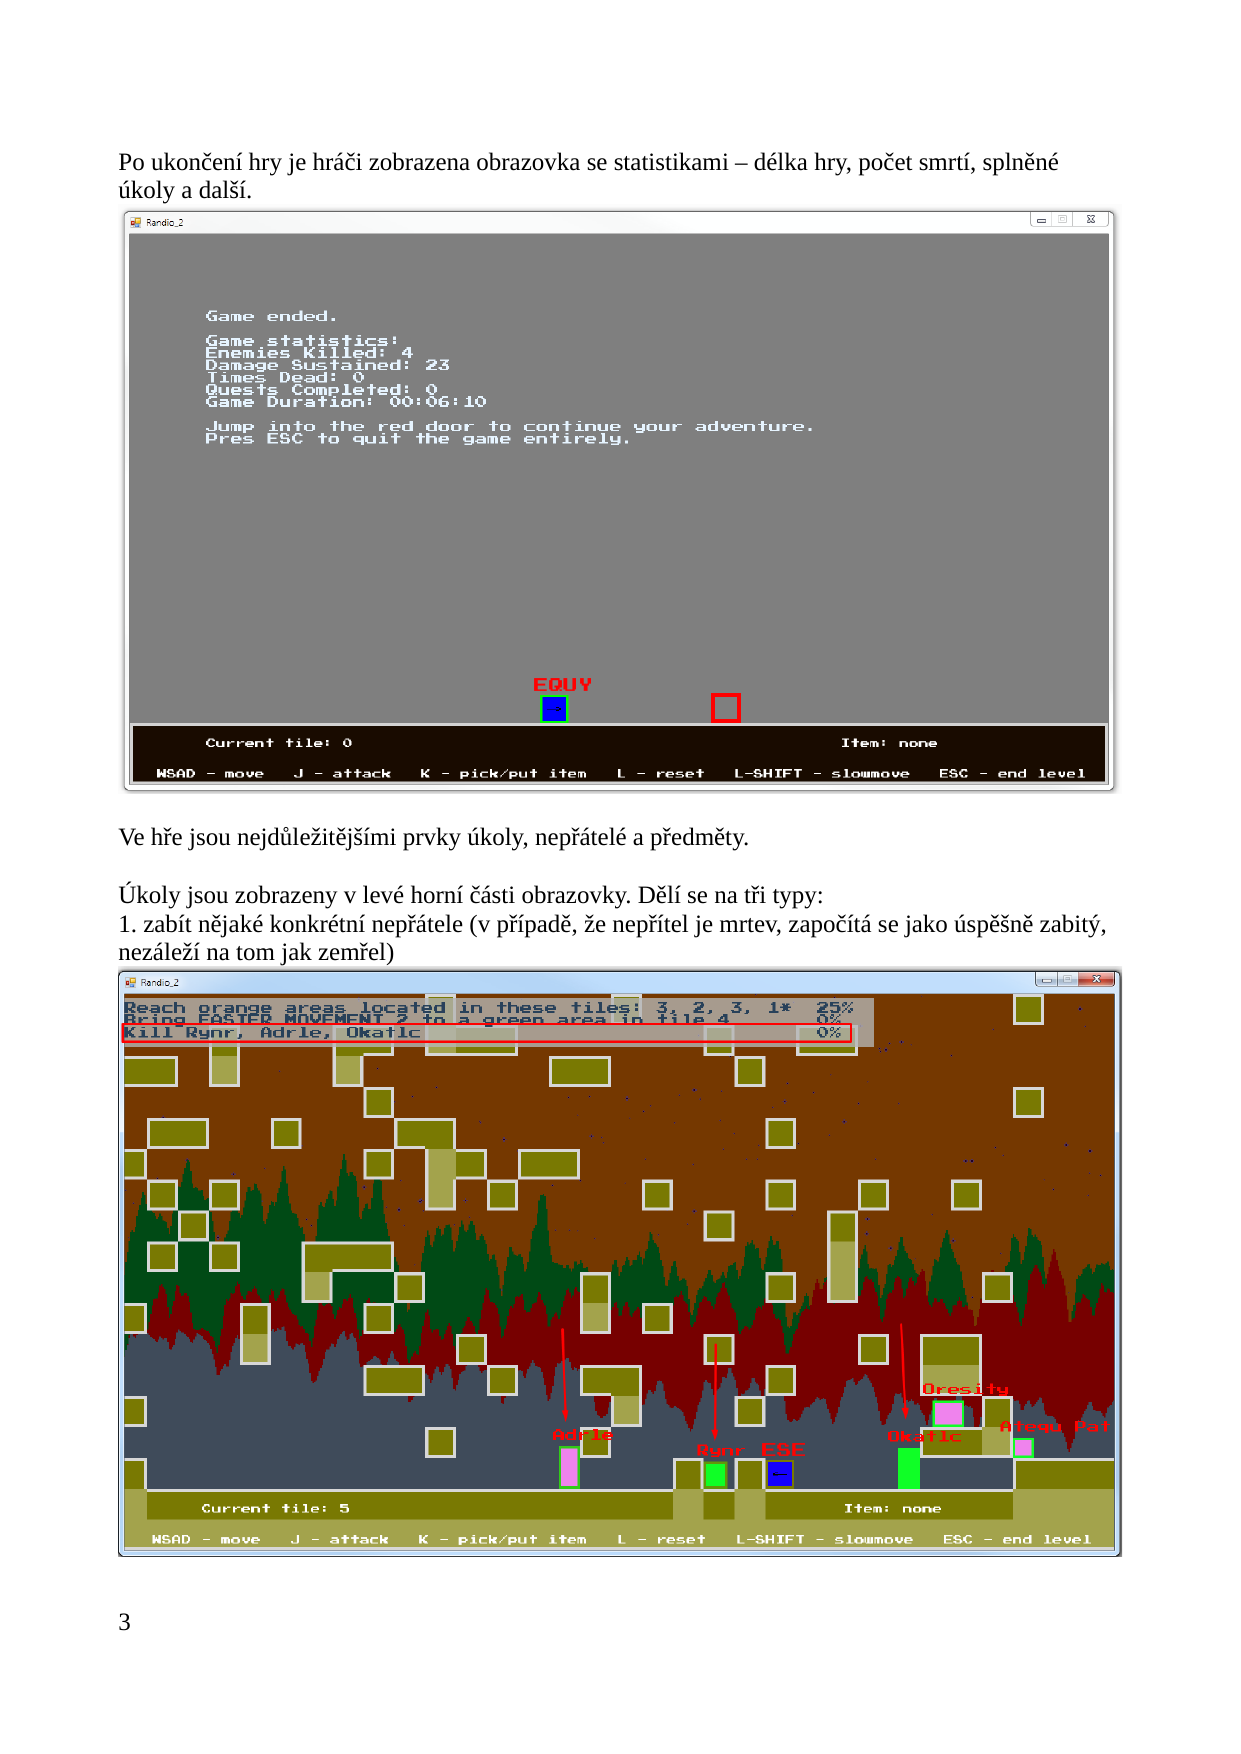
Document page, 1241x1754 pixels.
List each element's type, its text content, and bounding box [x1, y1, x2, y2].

picture [118, 966, 1123, 1557]
text Úkoly jsou zobrazeny v levé horní části obrazovky. Dělí se na tři typy: [118, 880, 1122, 909]
text Ve hře jsou nejdůležitějšími prvky úkoly, nepřátelé a předměty. [118, 822, 1122, 851]
picture [118, 204, 1123, 794]
text 1. zabít nějaké konkrétní nepřátele (v případě, že nepřítel je mrtev, započítá se jako úspěšně zabitý, nezáleží na tom jak zemřel) [118, 909, 1122, 966]
text Po ukončení hry je hráči zobrazena obrazovka se statistikami – délka hry, počet smrtí, splněné úkoly a další. [118, 147, 1122, 204]
